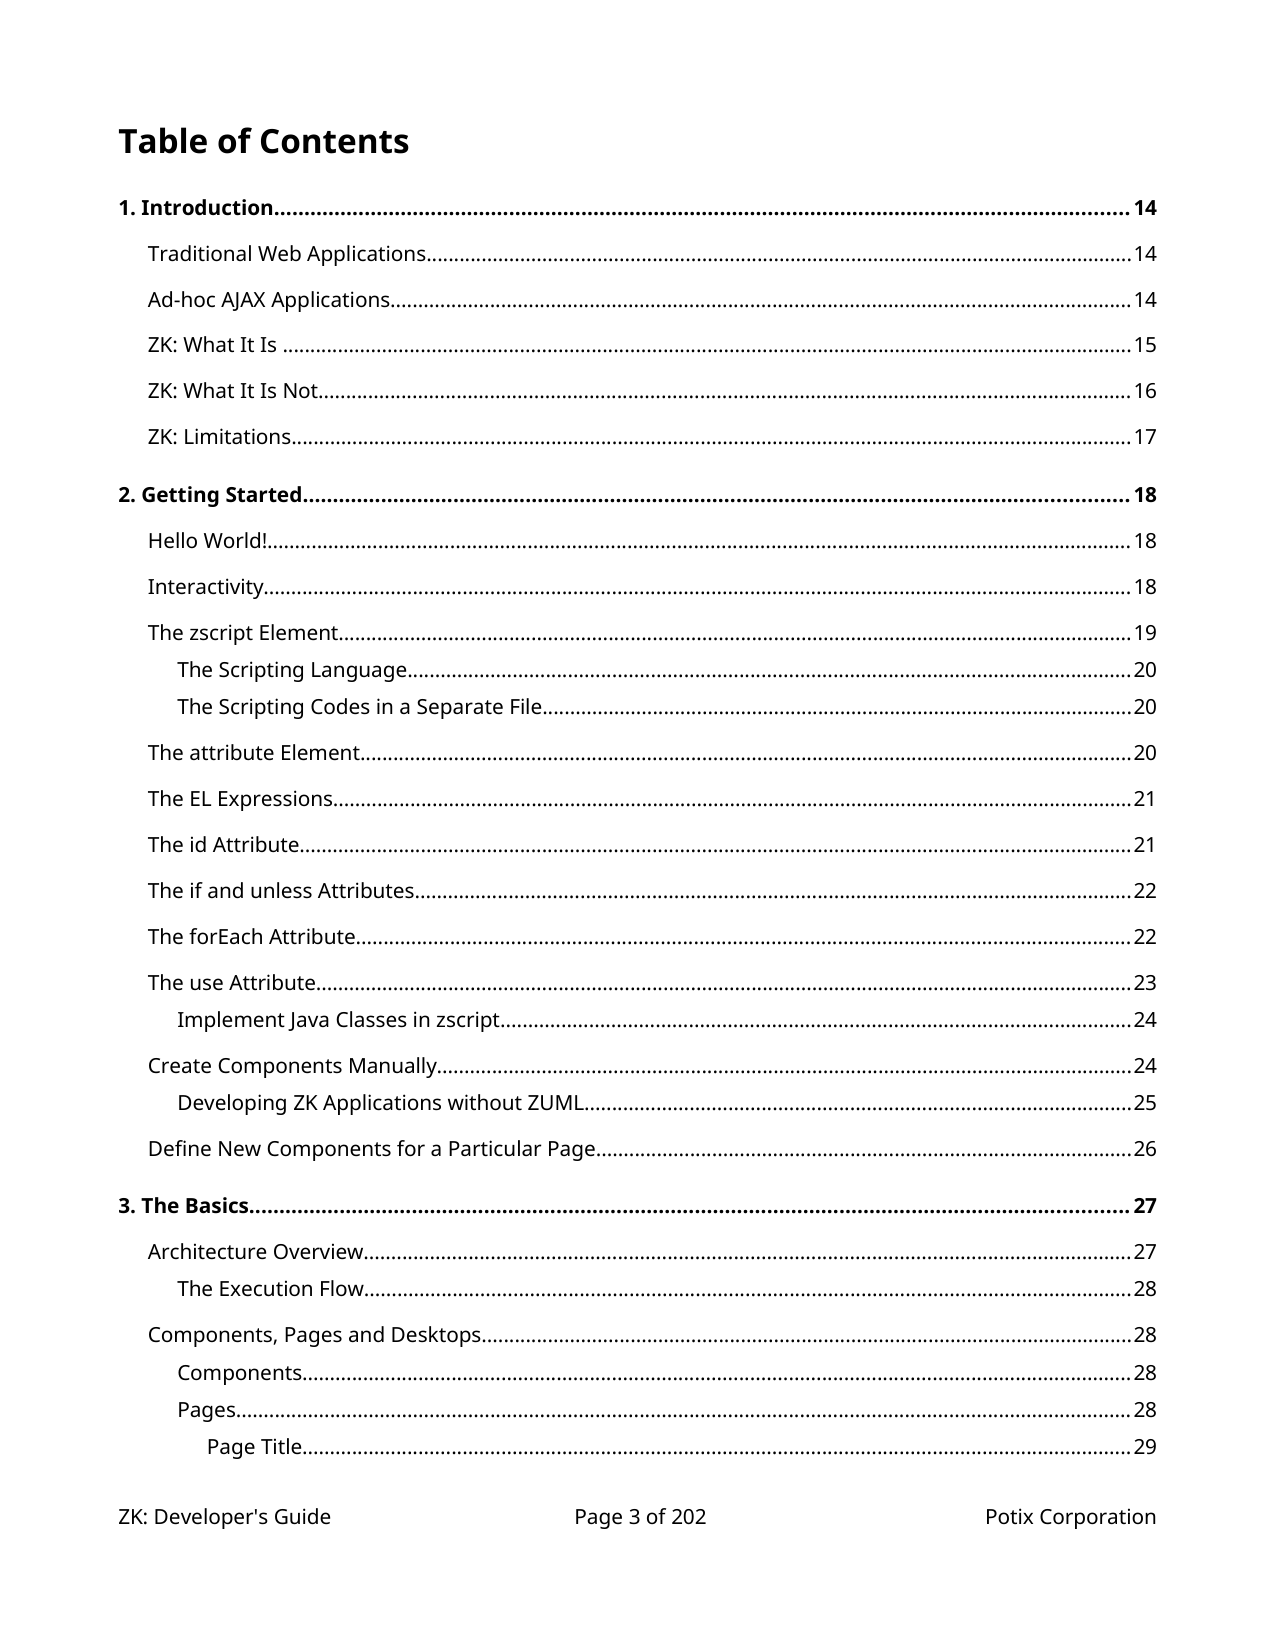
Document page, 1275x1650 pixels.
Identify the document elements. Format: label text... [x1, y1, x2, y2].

text 3. The Basics 27 [118, 1192, 1157, 1220]
text Define New Components for a Particular Page 26 [148, 1134, 1157, 1162]
text The if and unless Attributes 22 [148, 876, 1157, 904]
text The use Attribute 23 [148, 968, 1157, 996]
text The forEach Attribute 22 [148, 922, 1157, 950]
text Create Components Manually 24 [148, 1051, 1157, 1079]
text Architecture Overview 27 [148, 1237, 1157, 1266]
text ZK: What It Is 15 [148, 331, 1157, 359]
text Hello World! 18 [148, 526, 1157, 554]
text Ad-hoc AJAX Applications 14 [148, 285, 1157, 313]
text The Scripting Codes in a Separate File 20 [177, 692, 1157, 720]
text The EL Expressions 21 [148, 784, 1157, 812]
text Components 28 [177, 1358, 1157, 1386]
subtitle Table of Contents [118, 118, 1157, 163]
text The attribute Element 20 [148, 738, 1157, 766]
text Implement Java Classes in zscript 24 [177, 1005, 1157, 1033]
text Traditional Web Applications 14 [148, 239, 1157, 267]
text ZK: What It Is Not 16 [148, 377, 1157, 405]
text Developing ZK Applications without ZUML 25 [177, 1088, 1157, 1116]
text 1. Introduction 14 [118, 193, 1157, 221]
text Components, Pages and Desktops 28 [148, 1321, 1157, 1349]
text 2. Getting Started 18 [118, 480, 1157, 508]
text ZK: Limitations 17 [148, 422, 1157, 451]
text The Execution Flow 28 [177, 1274, 1157, 1303]
text The Scripting Language 20 [177, 655, 1157, 683]
text Interactivity 18 [148, 572, 1157, 600]
text Pages 28 [177, 1395, 1157, 1423]
text Page Title 29 [207, 1432, 1157, 1460]
text The zscript Element 19 [148, 618, 1157, 646]
text The id Attribute 21 [148, 830, 1157, 858]
